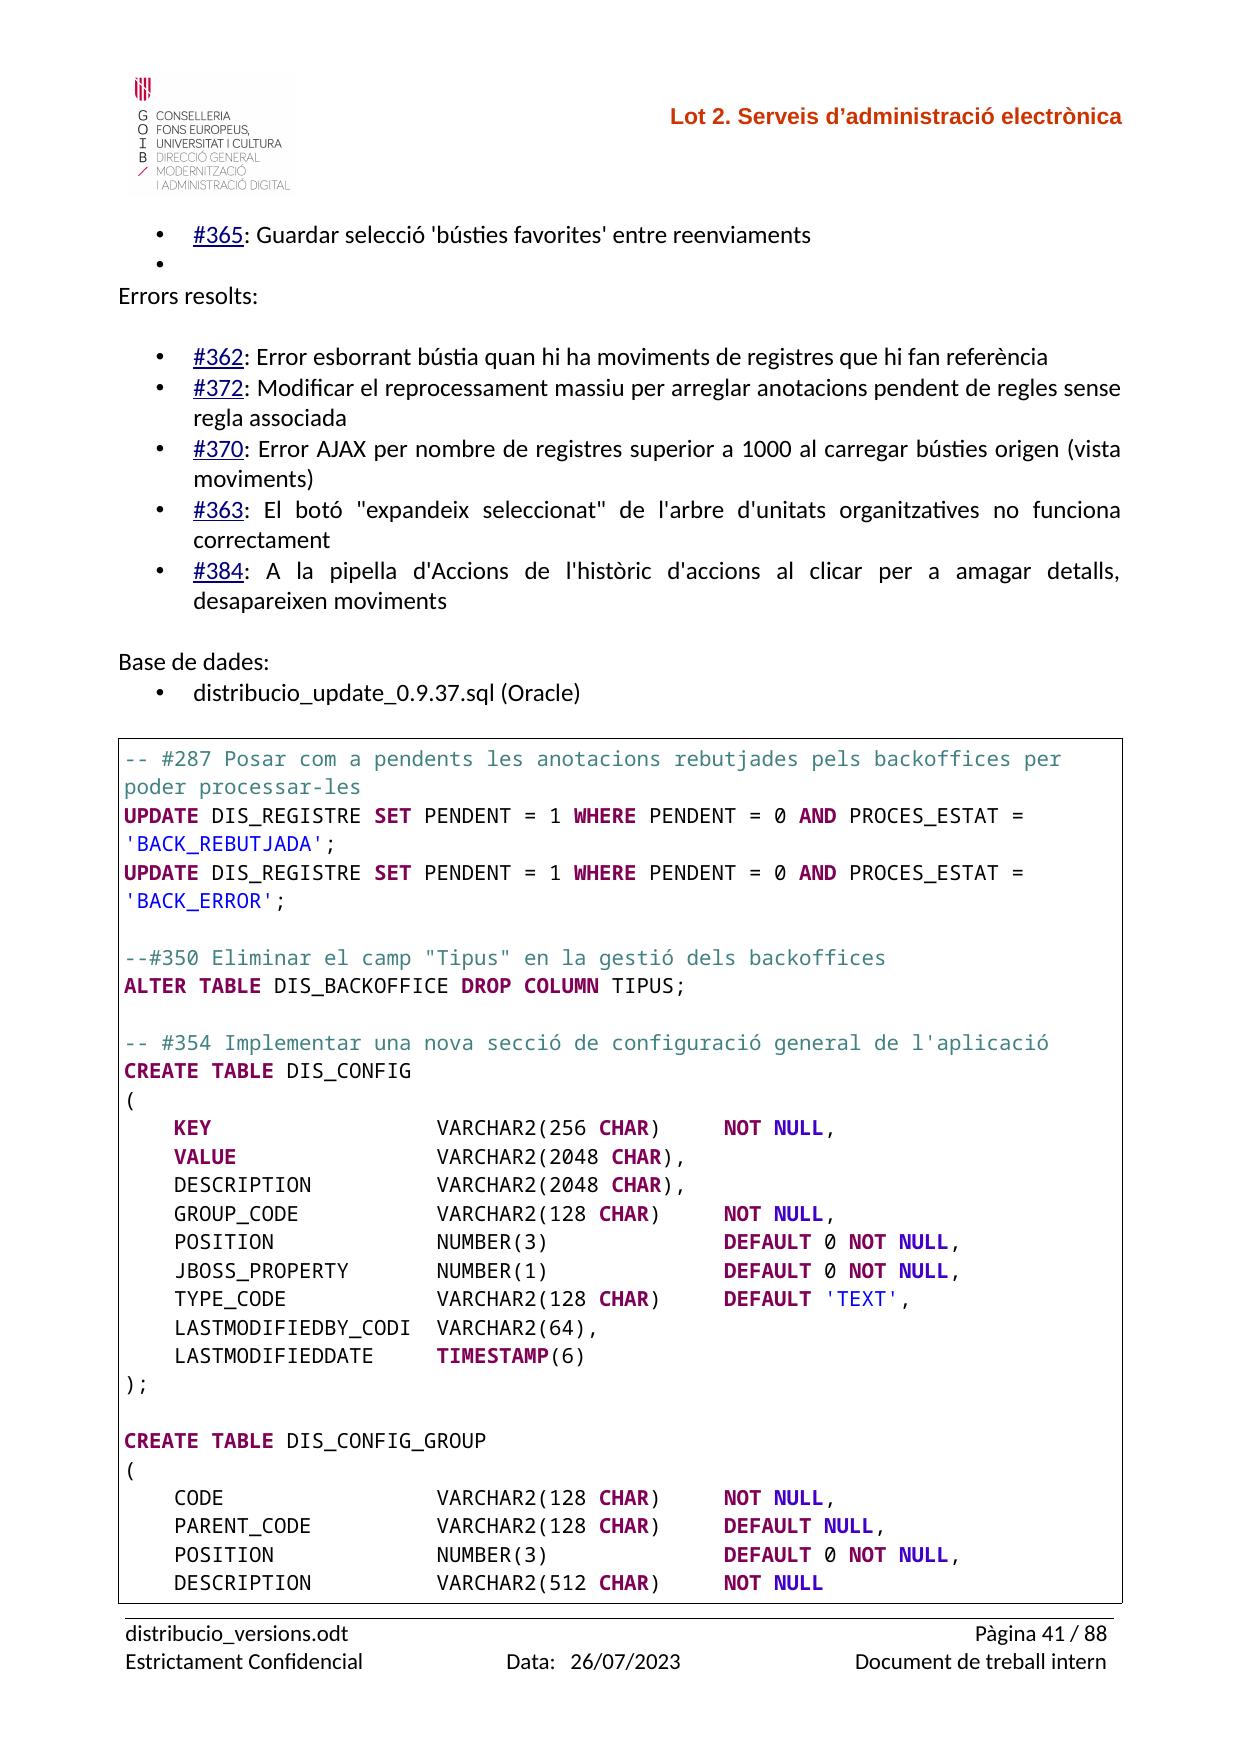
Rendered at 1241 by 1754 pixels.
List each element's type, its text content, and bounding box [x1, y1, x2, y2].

list #372: Modificar el reprocessament massiu per arreglar anotacions pendent de regles sense regla associada [156, 372, 1122, 433]
picture [126, 70, 299, 197]
table_header -- #287 Posar com a pendents les anotacions rebutjades pels backoffices per poder processar-les UPDATE DIS_REGISTRE SET PENDENT = 1 WHERE PENDENT = 0 AND PROCES_ESTAT = 'BACK_REBUTJADA'; UPDATE DIS_REGISTRE SET PENDENT = 1 WHERE PENDENT = 0 AND PROCES_ESTAT = 'BACK_ERROR'; --#350 Eliminar el camp "Tipus" en la gestió dels backoffices ALTER TABLE DIS_BACKOFFICE DROP COLUMN TIPUS; -- #354 Implementar una nova secció de configuració general de l'aplicació CREATE TABLE DIS_CONFIG ( KEY VARCHAR2(256 CHAR) NOT NULL, VALUE VARCHAR2(2048 CHAR), DESCRIPTION VARCHAR2(2048 CHAR), GROUP_CODE VARCHAR2(128 CHAR) NOT NULL, POSITION NUMBER(3) DEFAULT 0 NOT NULL, JBOSS_PROPERTY NUMBER(1) DEFAULT 0 NOT NULL, TYPE_CODE VARCHAR2(128 CHAR) DEFAULT 'TEXT', LASTMODIFIEDBY_CODI VARCHAR2(64), LASTMODIFIEDDATE TIMESTAMP(6) ); CREATE TABLE DIS_CONFIG_GROUP ( CODE VARCHAR2(128 CHAR) NOT NULL, PARENT_CODE VARCHAR2(128 CHAR) DEFAULT NULL, POSITION NUMBER(3) DEFAULT 0 NOT NULL, DESCRIPTION VARCHAR2(512 CHAR) NOT NULL [119, 739, 1122, 1603]
list #363: El botó "expandeix seleccionat" de l'arbre d'unitats organitzatives no funciona correctament [156, 494, 1122, 555]
text Errors resolts: [118, 280, 1122, 311]
list #362: Error esborrant bústia quan hi ha moviments de registres que hi fan referència [156, 341, 1122, 372]
list #384: A la pipella d'Accions de l'històric d'accions al clicar per a amagar detalls, desapareixen moviments [156, 555, 1122, 616]
list #370: Error AJAX per nombre de registres superior a 1000 al carregar bústies origen (vista moviments) [156, 433, 1122, 494]
text Base de dades: [118, 646, 1122, 677]
list #365: Guardar selecció 'bústies favorites' entre reenviaments [156, 219, 1122, 250]
list distribucio_update_0.9.37.sql (Oracle) [156, 677, 1122, 707]
